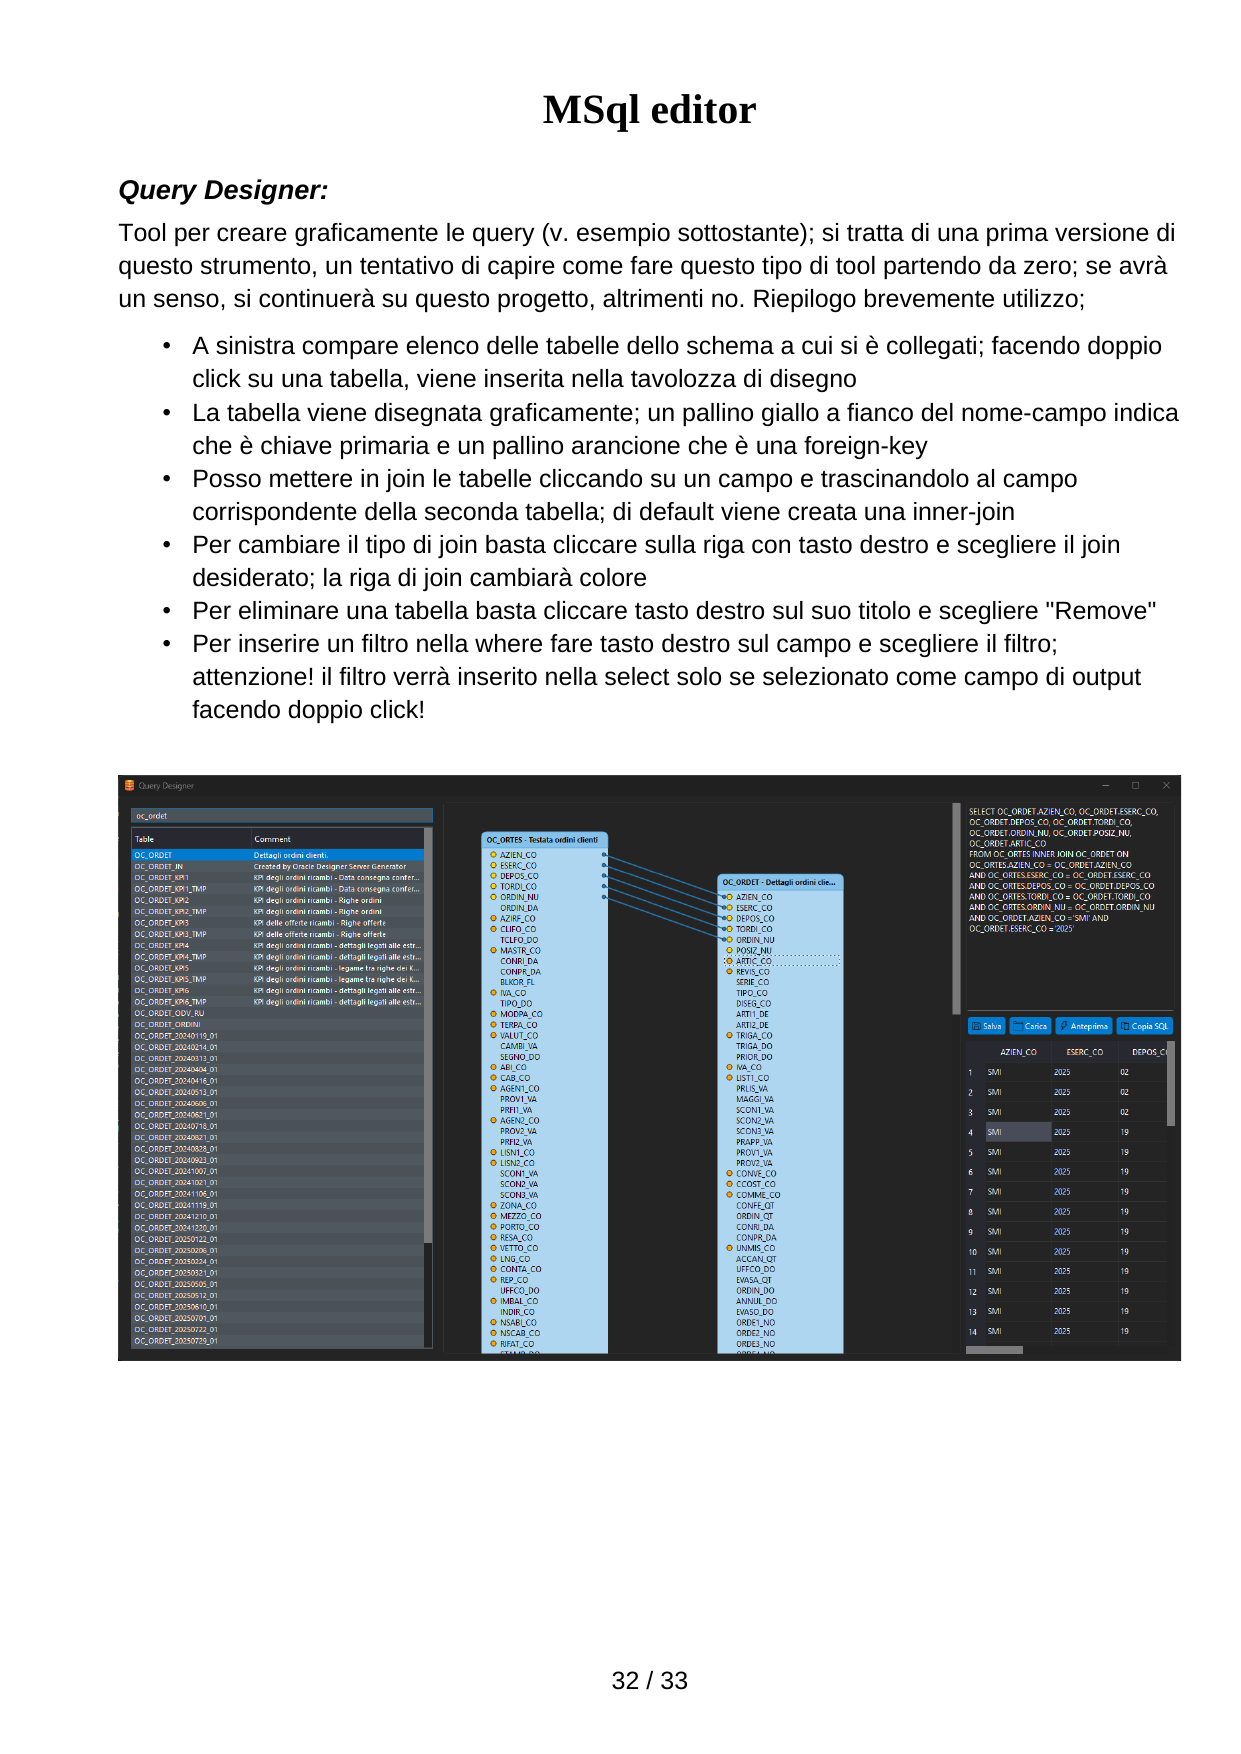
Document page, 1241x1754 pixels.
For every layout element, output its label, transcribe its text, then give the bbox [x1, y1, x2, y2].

text Tool per creare graficamente le query (v. esempio sottostante); si tratta di una prima versione di questo strumento, un tentativo di capire come fare questo tipo di tool partendo da zero; se avrà un senso, si continuerà su questo progetto, altrimenti no. Riepilogo brevemente utilizzo; [118, 218, 1181, 312]
list Posso mettere in join le tabelle cliccando su un campo e trascinandolo al campo corrispondente della seconda tabella; di default viene creata una inner-join [162, 464, 1181, 526]
list Per inserire un filtro nella where fare tasto destro sul campo e scegliere il filtro; attenzione! il filtro verrà inserito nella select solo se selezionato come campo di output facendo doppio click! [162, 629, 1181, 724]
subtitle Query Designer: [118, 174, 1181, 205]
picture [118, 775, 1182, 1361]
list Per eliminare una tabella basta cliccare tasto destro sul suo titolo e scegliere "Remove" [162, 596, 1181, 625]
list A sinistra compare elenco delle tabelle dello schema a cui si è collegati; facendo doppio click su una tabella, viene inserita nella tavolozza di disegno [162, 331, 1181, 393]
list Per cambiare il tipo di join basta cliccare sulla riga con tasto destro e scegliere il join desiderato; la riga di join cambiarà colore [162, 530, 1181, 592]
list La tabella viene disegnata graficamente; un pallino giallo a fianco del nome-campo indica che è chiave primaria e un pallino arancione che è una foreign-key [162, 397, 1181, 459]
